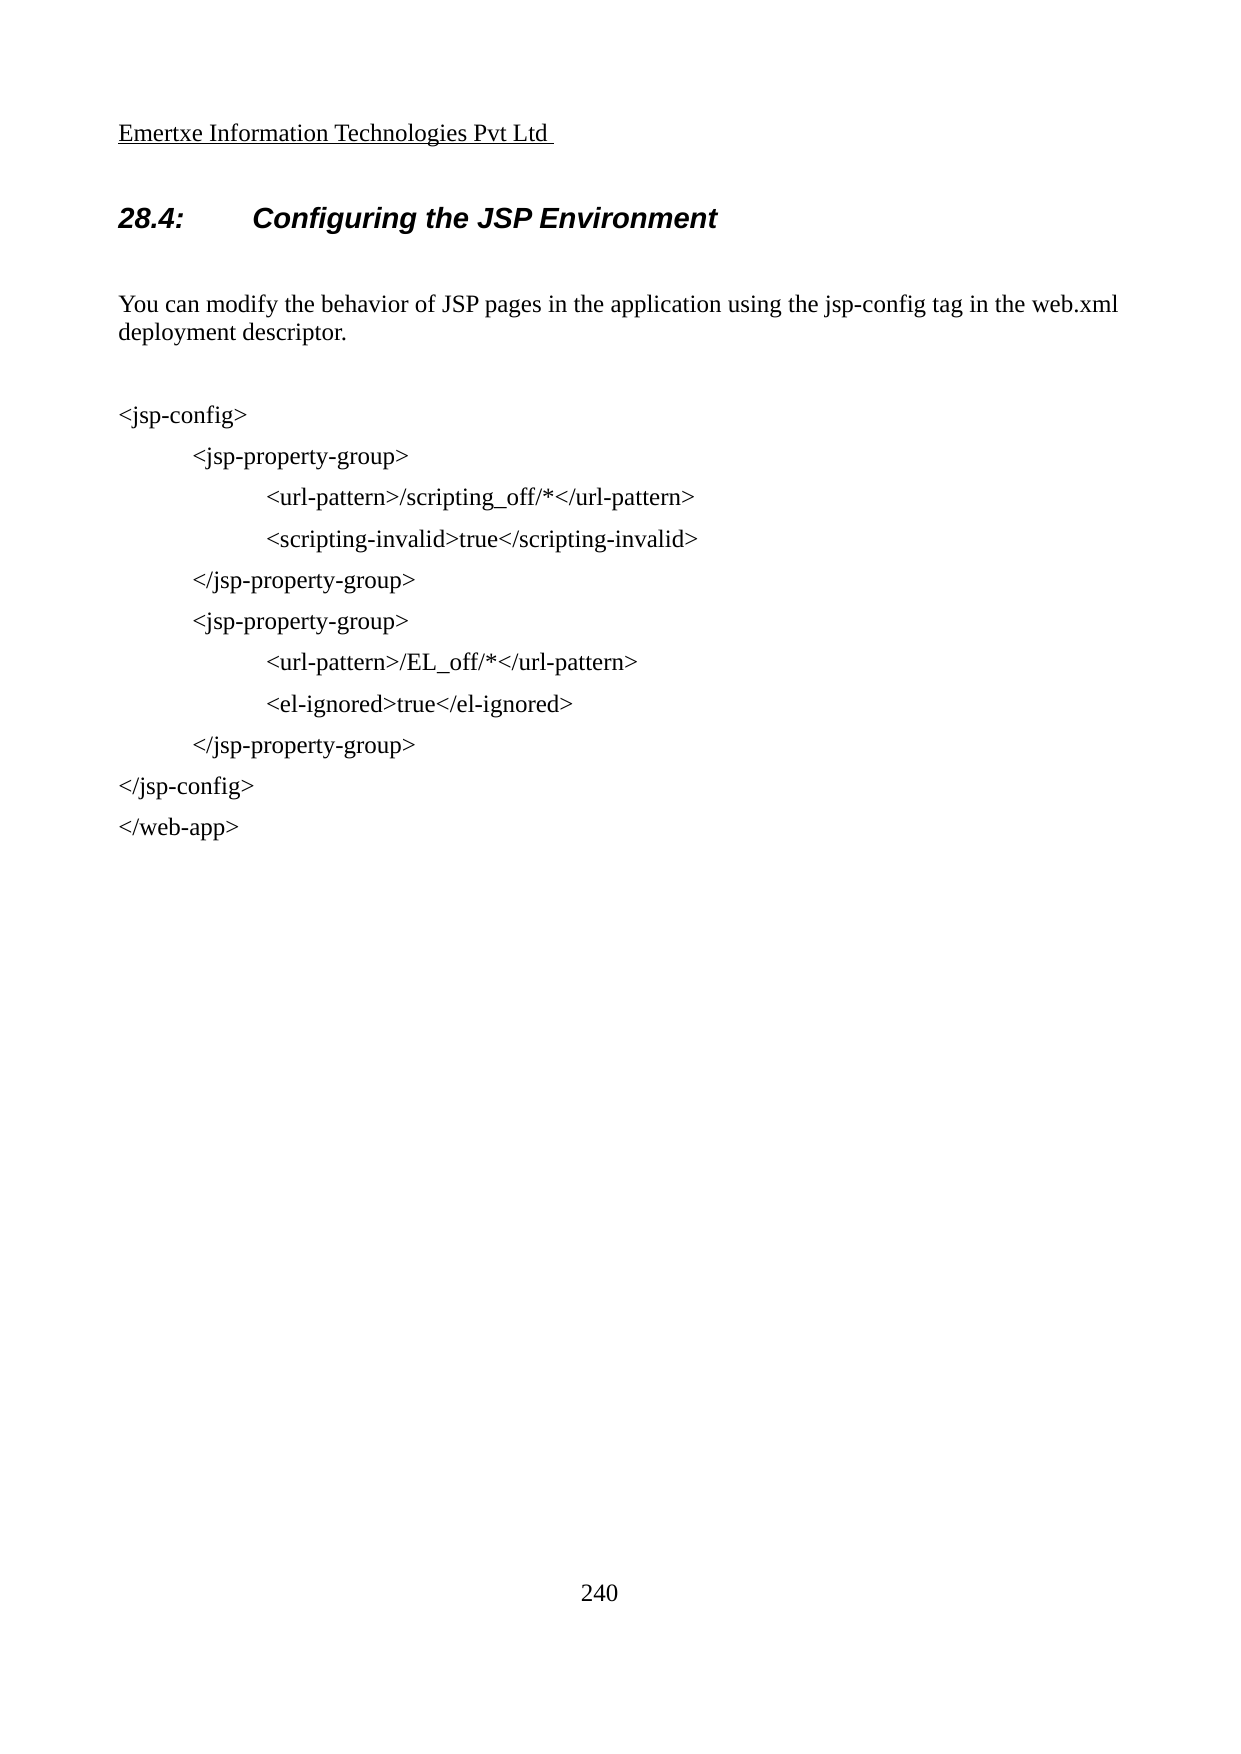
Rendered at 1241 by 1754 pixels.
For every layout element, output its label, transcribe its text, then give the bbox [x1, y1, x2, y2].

text <url-pattern>/scripting_off/*</url-pattern> [118, 482, 1122, 511]
subtitle Configuring the JSP Environment [118, 201, 1122, 235]
text <jsp-property-group> [118, 606, 1122, 635]
text </web-app> [118, 812, 1122, 841]
text <url-pattern>/EL_off/*</url-pattern> [118, 647, 1122, 676]
text You can modify the behavior of JSP pages in the application using the jsp-config tag in the web.xml deployment descriptor. [118, 289, 1122, 346]
text </jsp-property-group> [118, 565, 1122, 594]
text <jsp-config> [118, 400, 1122, 429]
text <scripting-invalid>true</scripting-invalid> [118, 524, 1122, 552]
text </jsp-config> [118, 771, 1122, 800]
text <el-ignored>true</el-ignored> [118, 689, 1122, 717]
text <jsp-property-group> [118, 441, 1122, 470]
text </jsp-property-group> [118, 730, 1122, 759]
